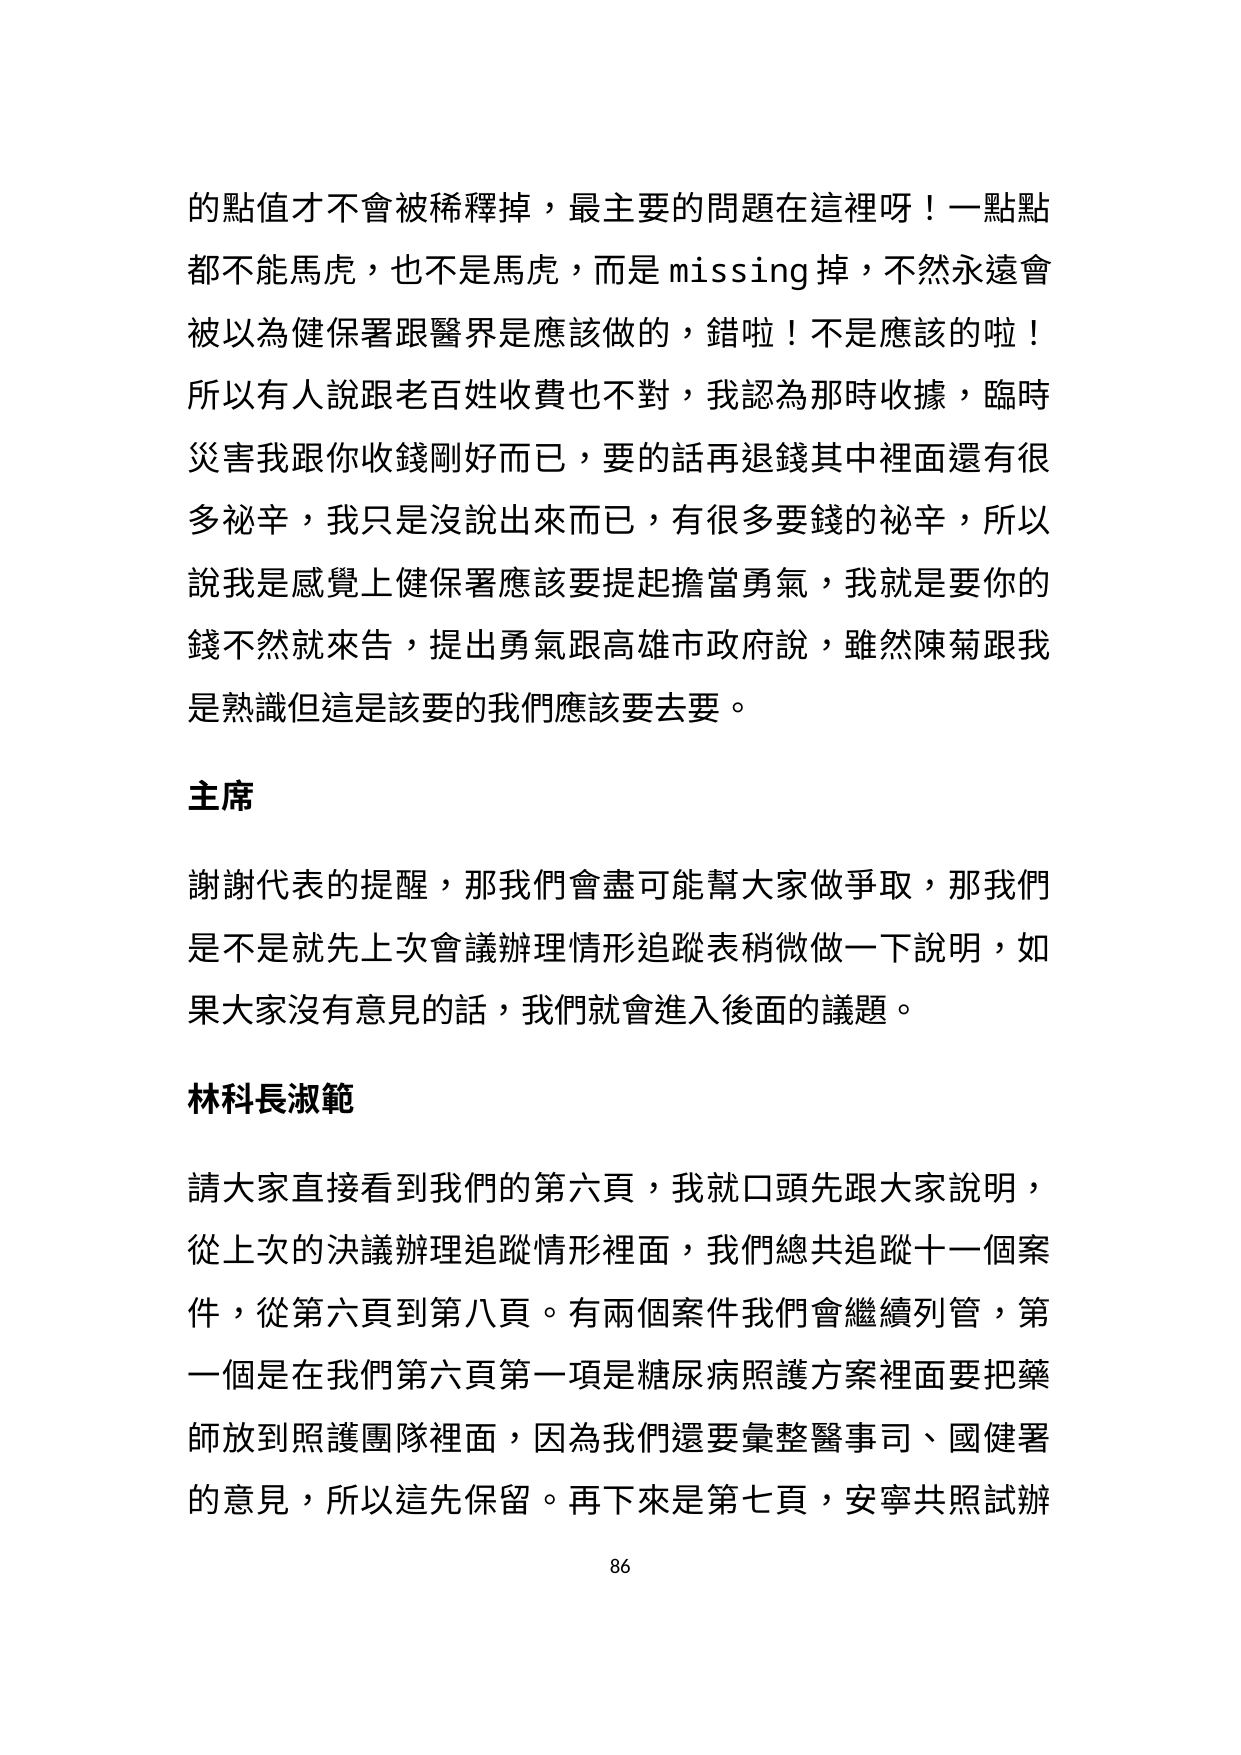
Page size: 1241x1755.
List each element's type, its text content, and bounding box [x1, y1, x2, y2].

text 謝謝代表的提醒，那我們會盡可能幫大家做爭取，那我們是不是就先上次會議辦理情形追蹤表稍微做一下說明，如果大家沒有意見的話，我們就會進入後面的議題。 [187, 842, 1053, 1029]
text 主席 [187, 753, 1053, 815]
text 林科長淑範 [187, 1055, 1053, 1118]
text 請大家直接看到我們的第六頁，我就口頭先跟大家說明，從上次的決議辦理追蹤情形裡面，我們總共追蹤十一個案件，從第六頁到第八頁。有兩個案件我們會繼續列管，第一個是在我們第六頁第一項是糖尿病照護方案裡面要把藥師放到照護團隊裡面，因為我們還要彙整醫事司、國健署的意見，所以這先保留。再下來是第七頁，安寧共照試辦 [187, 1144, 1053, 1519]
text 的點值才不會被稀釋掉，最主要的問題在這裡呀！一點點都不能馬虎，也不是馬虎，而是missing掉，不然永遠會被以為健保署跟醫界是應該做的，錯啦！不是應該的啦！所以有人說跟老百姓收費也不對，我認為那時收據，臨時災害我跟你收錢剛好而已，要的話再退錢其中裡面還有很多祕辛，我只是沒說出來而已，有很多要錢的祕辛，所以說我是感覺上健保署應該要提起擔當勇氣，我就是要你的錢不然就來告，提出勇氣跟高雄市政府說，雖然陳菊跟我是熟識但這是該要的我們應該要去要。 [187, 164, 1053, 727]
